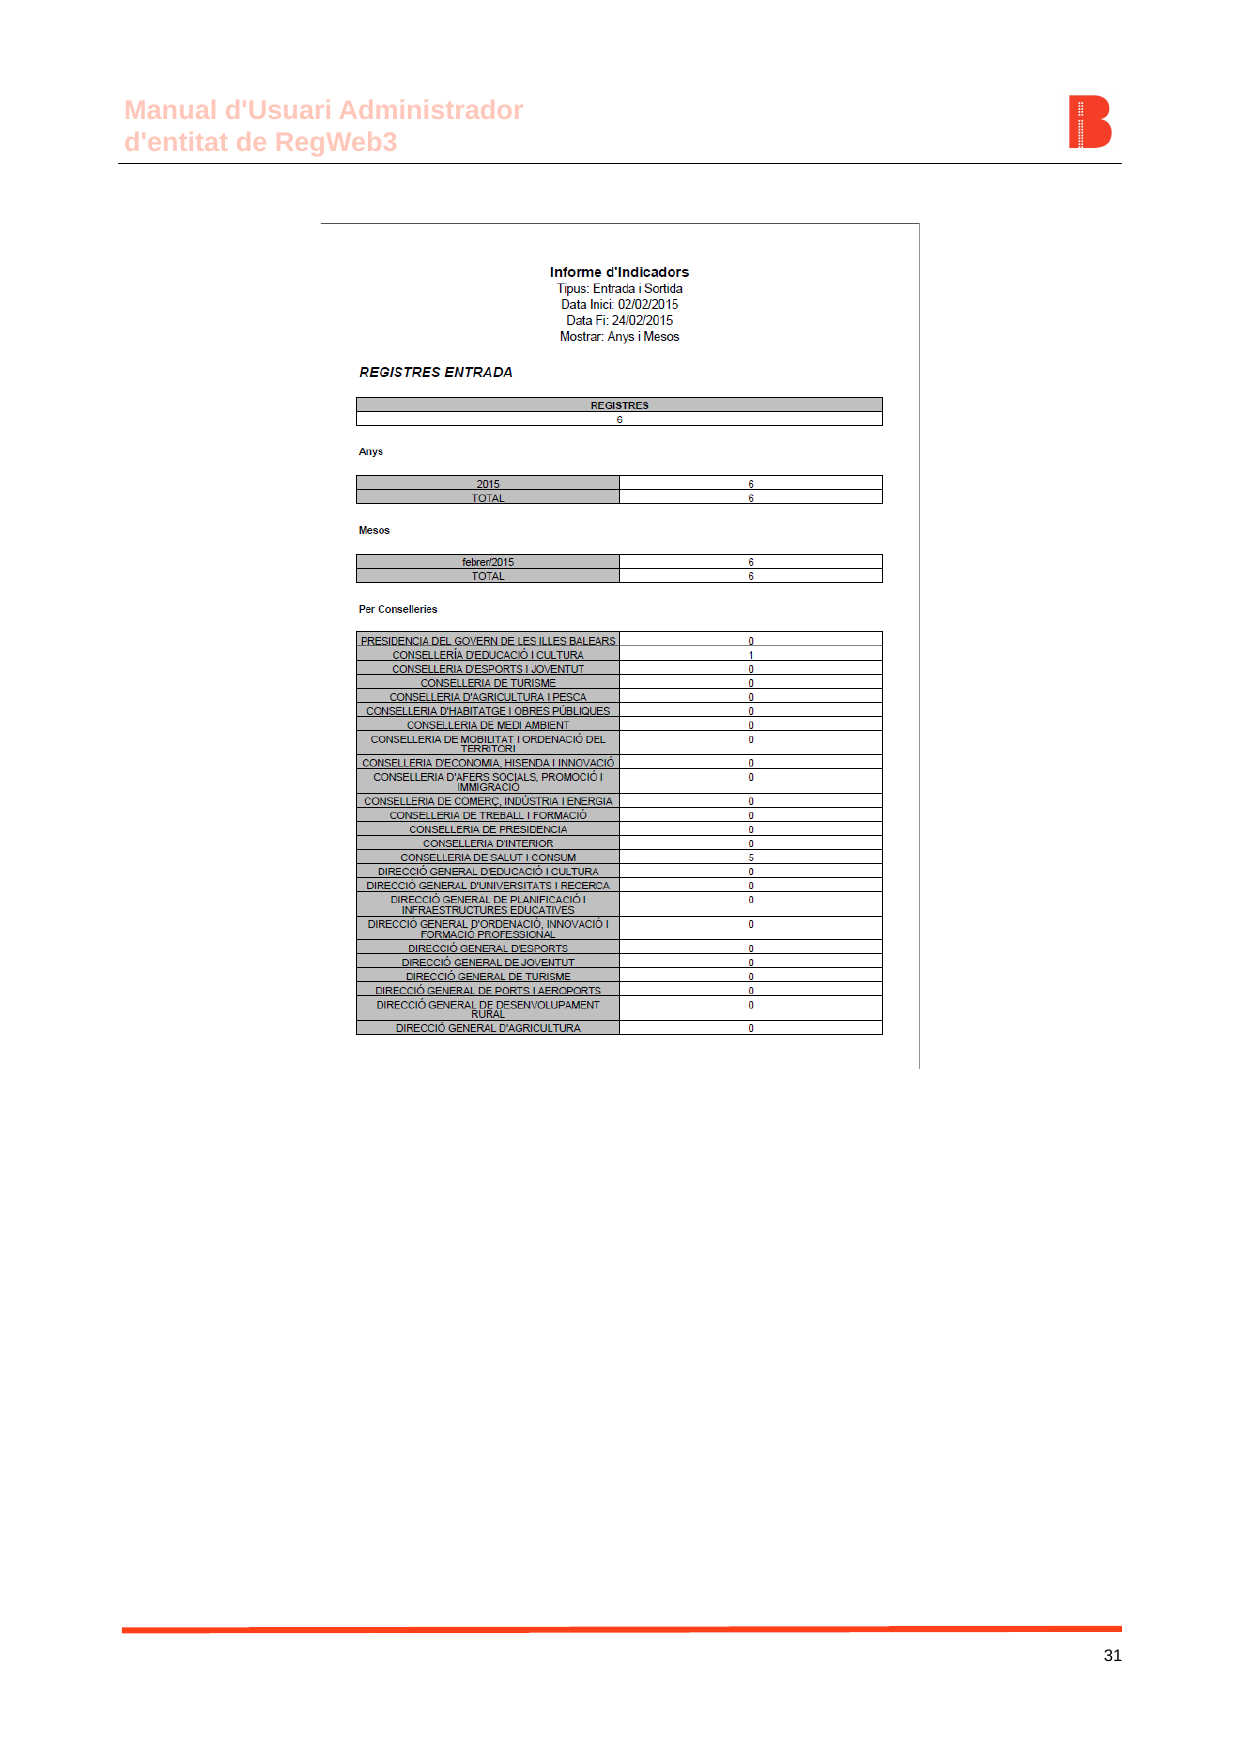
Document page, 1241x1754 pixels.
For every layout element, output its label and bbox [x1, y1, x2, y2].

picture [320, 223, 920, 1069]
picture [1063, 94, 1117, 150]
